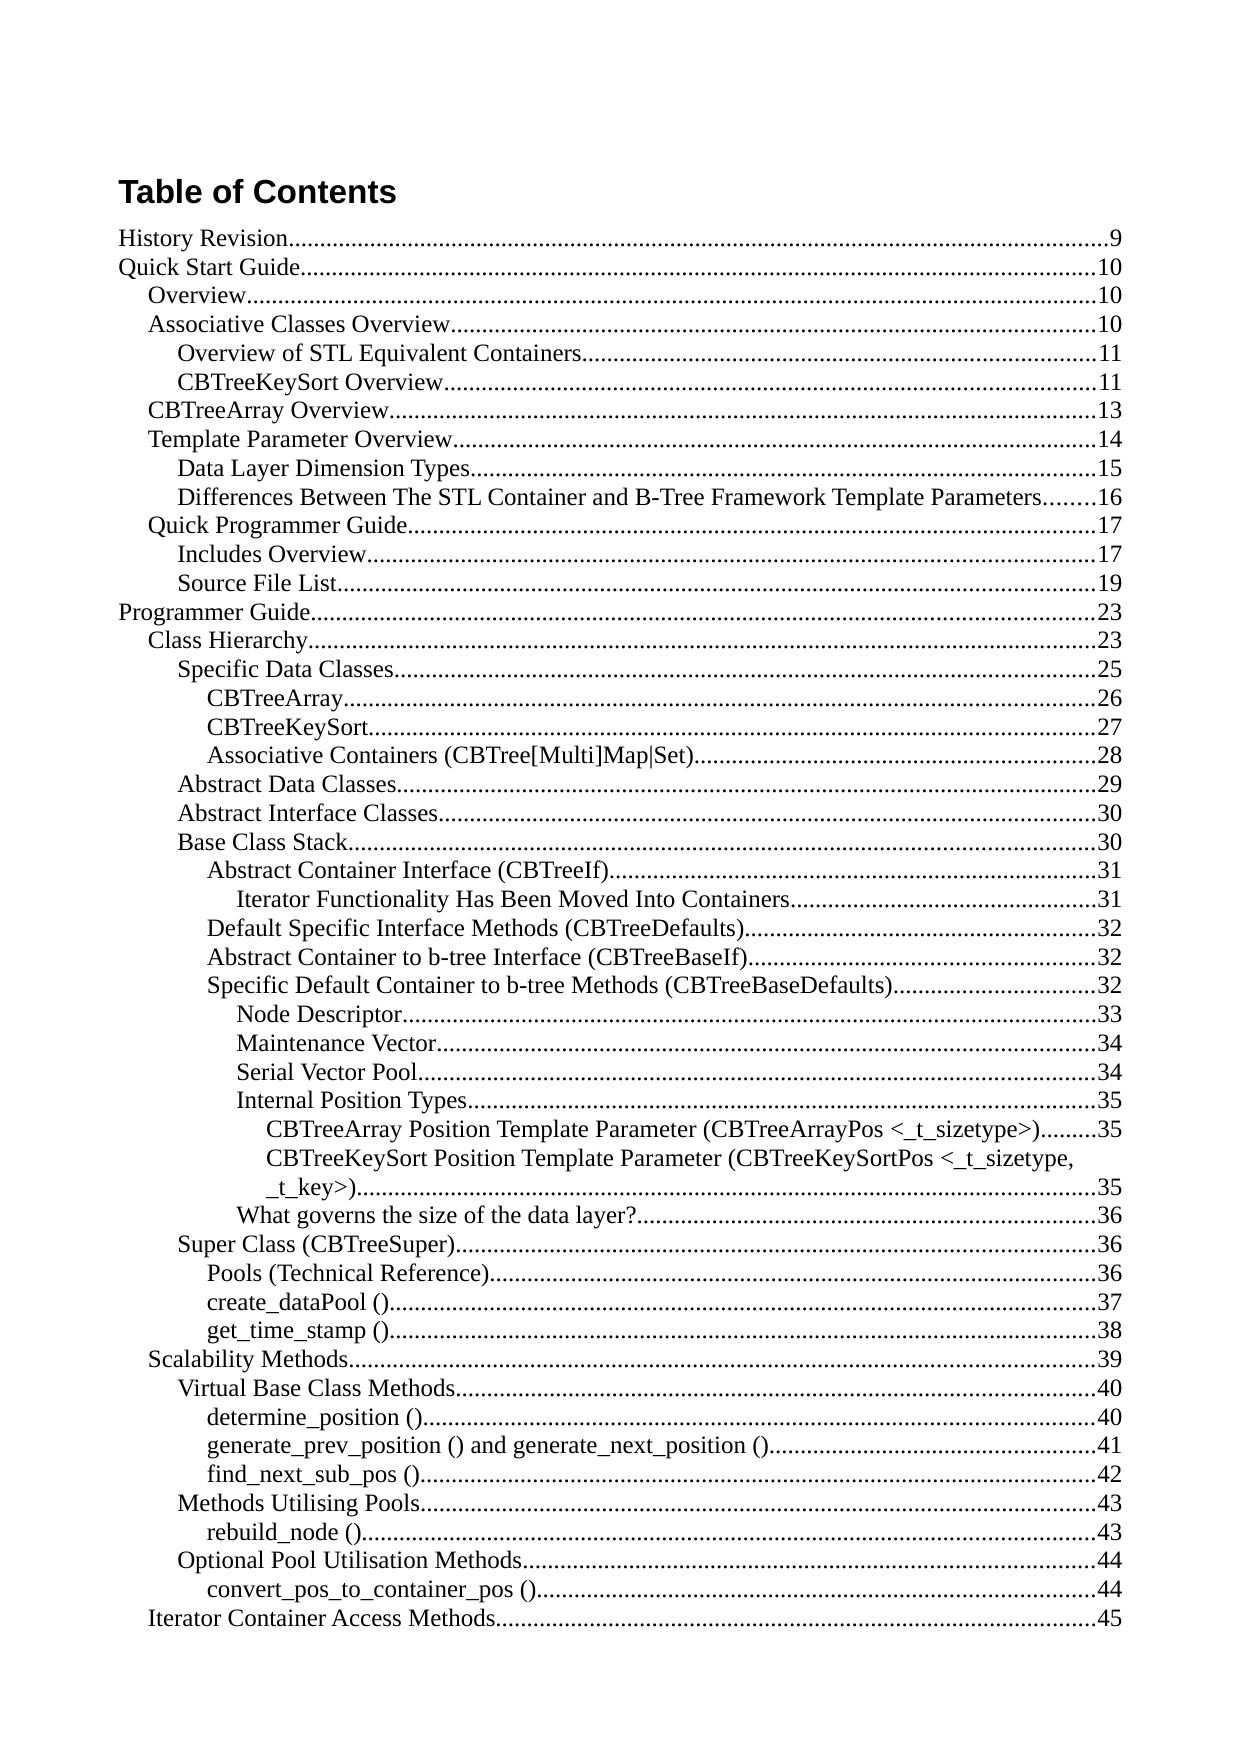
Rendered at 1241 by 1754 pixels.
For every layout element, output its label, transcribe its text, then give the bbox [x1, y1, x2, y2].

text Abstract Container to b-tree Interface (CBTreeBaseIf) 32 [207, 942, 1122, 970]
text History Revision 9 [118, 223, 1122, 252]
text CBTreeKeySort 27 [207, 712, 1122, 740]
text Serial Vector Pool 34 [236, 1057, 1122, 1085]
text CBTreeKeySort Position Template Parameter (CBTreeKeySortPos <_t_sizetype, _t_key>) 35 [266, 1143, 1122, 1200]
text CBTreeArray Position Template Parameter (CBTreeArrayPos <_t_sizetype>) 35 [266, 1114, 1122, 1143]
text create_dataPool () 37 [207, 1287, 1122, 1315]
text Methods Utilising Pools 43 [177, 1488, 1122, 1517]
text rebuild_node () 43 [207, 1517, 1122, 1545]
text Abstract Container Interface (CBTreeIf) 31 [207, 855, 1122, 884]
text Overview 10 [148, 280, 1122, 309]
text Super Class (CBTreeSuper) 36 [177, 1229, 1122, 1258]
text Maintenance Vector 34 [236, 1028, 1122, 1057]
text Pools (Technical Reference) 36 [207, 1258, 1122, 1287]
text Default Specific Interface Methods (CBTreeDefaults) 32 [207, 913, 1122, 942]
text convert_pos_to_container_pos () 44 [207, 1574, 1122, 1603]
text Associative Containers (CBTree[Multi]Map|Set) 28 [207, 740, 1122, 769]
text Iterator Functionality Has Been Moved Into Containers 31 [236, 884, 1122, 913]
text generate_prev_position () and generate_next_position () 41 [207, 1430, 1122, 1459]
text Optional Pool Utilisation Methods 44 [177, 1545, 1122, 1574]
text Source File List 19 [177, 568, 1122, 597]
text CBTreeArray Overview 13 [148, 395, 1122, 424]
text Differences Between The STL Container and B-Tree Framework Template Parameters 16 [177, 482, 1122, 510]
text Associative Classes Overview 10 [148, 309, 1122, 338]
text get_time_stamp () 38 [207, 1315, 1122, 1344]
text Programmer Guide 23 [118, 597, 1122, 625]
text CBTreeArray 26 [207, 683, 1122, 712]
text Specific Data Classes 25 [177, 654, 1122, 683]
text Node Descriptor 33 [236, 999, 1122, 1028]
text What governs the size of the data layer? 36 [236, 1200, 1122, 1229]
text Quick Programmer Guide 17 [148, 510, 1122, 539]
text Overview of STL Equivalent Containers 11 [177, 338, 1122, 367]
text Abstract Interface Classes 30 [177, 798, 1122, 827]
text Scalability Methods 39 [148, 1344, 1122, 1373]
text determine_position () 40 [207, 1402, 1122, 1430]
text find_next_sub_pos () 42 [207, 1459, 1122, 1488]
subtitle Table of Contents [118, 172, 1122, 210]
text Iterator Container Access Methods 45 [148, 1603, 1122, 1632]
text Includes Overview 17 [177, 539, 1122, 568]
text CBTreeKeySort Overview 11 [177, 367, 1122, 395]
text Abstract Data Classes 29 [177, 769, 1122, 798]
text Specific Default Container to b-tree Methods (CBTreeBaseDefaults) 32 [207, 970, 1122, 999]
text Internal Position Types 35 [236, 1085, 1122, 1114]
text Virtual Base Class Methods 40 [177, 1373, 1122, 1402]
text Template Parameter Overview 14 [148, 424, 1122, 453]
text Quick Start Guide 10 [118, 252, 1122, 280]
text Data Layer Dimension Types 15 [177, 453, 1122, 482]
text Class Hierarchy 23 [148, 625, 1122, 654]
text Base Class Stack 30 [177, 827, 1122, 855]
